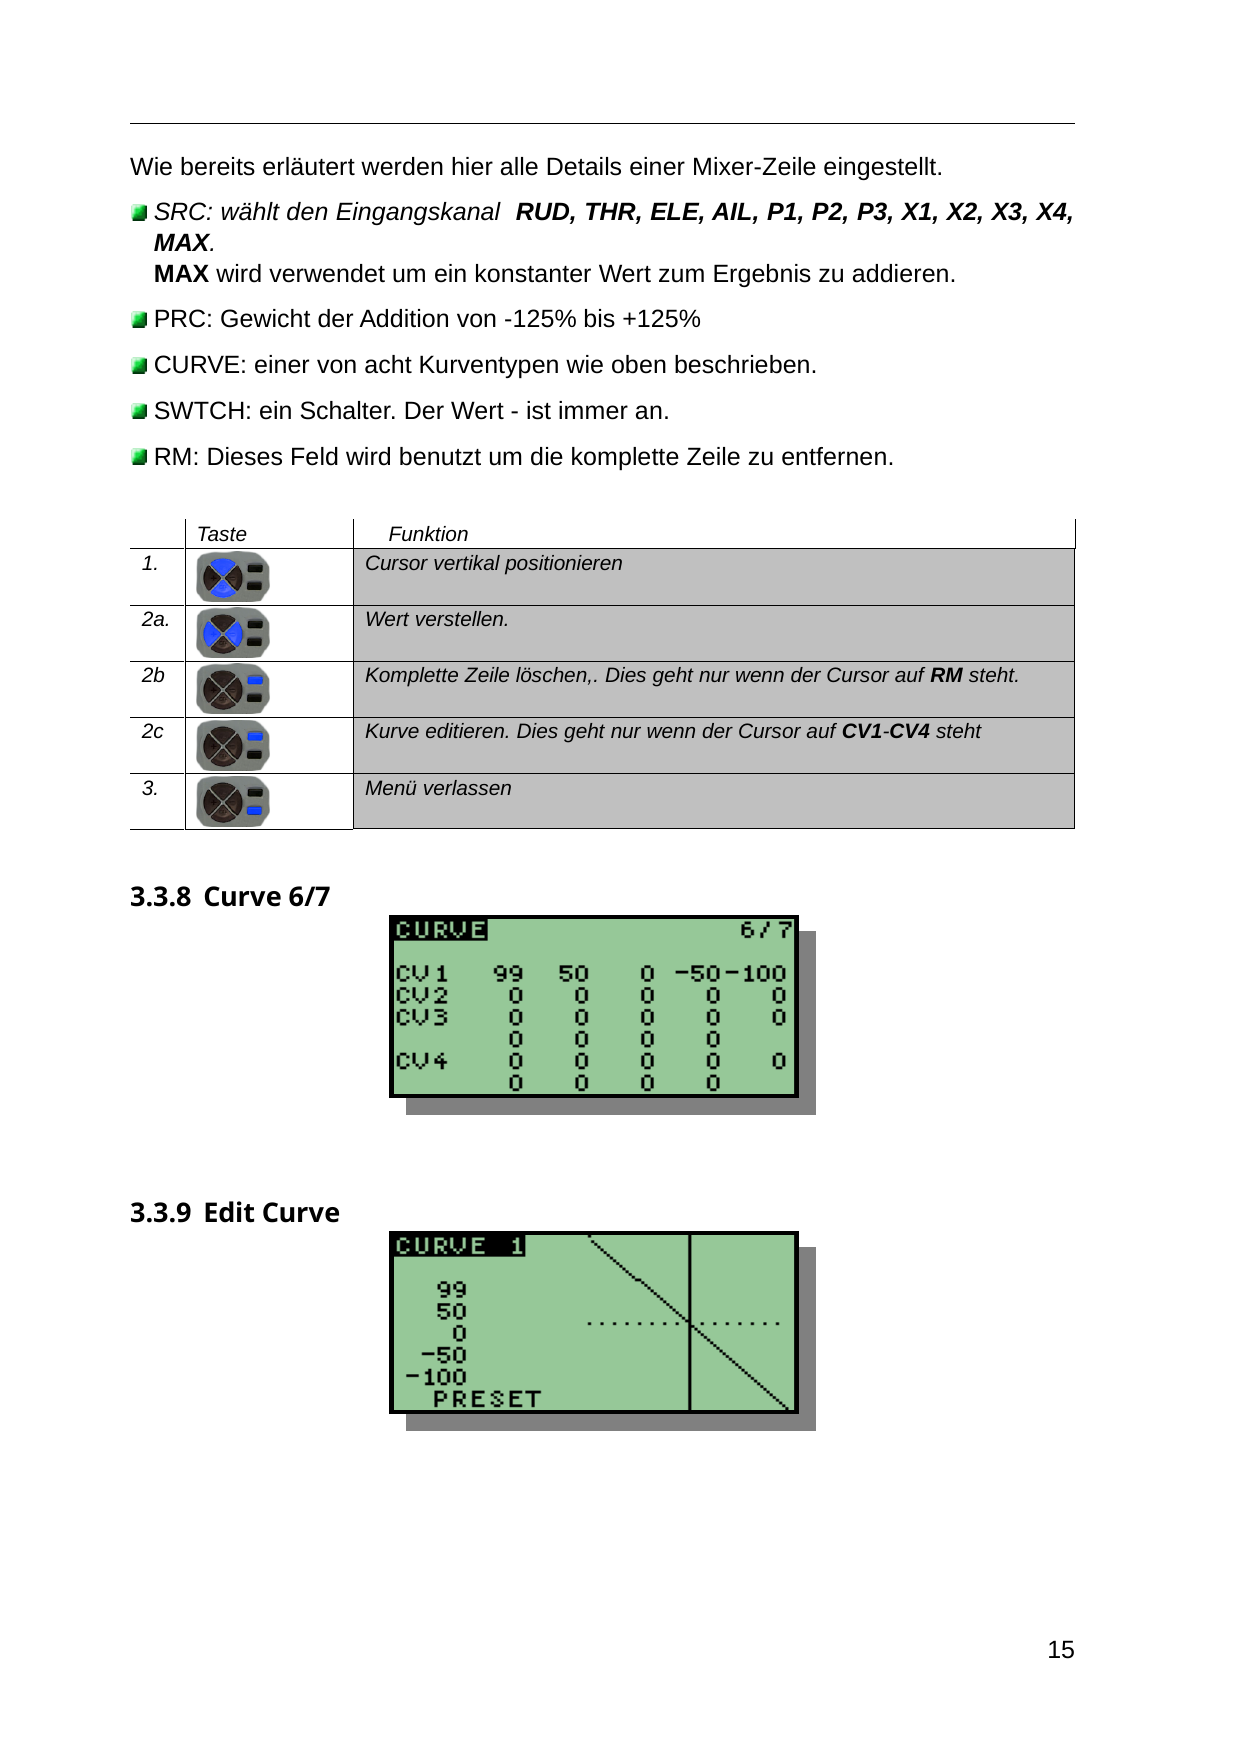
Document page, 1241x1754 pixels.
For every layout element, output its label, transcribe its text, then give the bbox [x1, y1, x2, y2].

table_cell Komplette Zeile löschen,. Dies geht nur wenn der Cursor auf RM steht. [354, 662, 1074, 717]
table_cell 2c [130, 718, 184, 773]
picture [131, 448, 147, 465]
table_cell Wert verstellen. [354, 606, 1074, 661]
table_cell Cursor vertikal positionieren [354, 549, 1074, 605]
table_cell 2b [130, 662, 184, 717]
picture [131, 311, 147, 328]
subtitle Edit Curve [130, 1194, 1075, 1231]
text Wie bereits erläutert werden hier alle Details einer Mixer-Zeile eingestellt. [130, 152, 1075, 181]
picture [131, 403, 147, 419]
table_cell 1. [130, 549, 184, 605]
list RM: Dieses Feld wird benutzt um die komplette Zeile zu entfernen. [130, 443, 1075, 471]
table_header [130, 519, 184, 548]
table_cell Menü verlassen [354, 774, 1074, 828]
table_cell [186, 718, 353, 773]
picture [394, 1235, 795, 1410]
picture [394, 919, 795, 1094]
list CURVE: einer von acht Kurventypen wie oben beschrieben. [130, 351, 1075, 379]
table_header Funktion [354, 519, 1075, 548]
list PRC: Gewicht der Addition von -125% bis +125% [130, 305, 1075, 333]
list SWTCH: ein Schalter. Der Wert - ist immer an. [130, 397, 1075, 425]
table_cell [186, 606, 353, 661]
table_cell 2a. [130, 606, 184, 661]
picture [196, 607, 271, 658]
table_cell [186, 662, 353, 717]
table_cell [186, 549, 353, 605]
subtitle Curve 6/7 [130, 878, 1075, 915]
picture [196, 663, 271, 714]
table_cell [186, 774, 353, 829]
picture [196, 776, 271, 827]
picture [196, 720, 271, 771]
picture [196, 551, 271, 602]
table_cell 3. [130, 774, 184, 829]
picture [131, 357, 147, 374]
list SRC: wählt den Eingangskanal RUD, THR, ELE, AIL, P1, P2, P3, X1, X2, X3, X4, MAX. MAX wird verwendet um ein konstanter Wert zum Ergebnis zu addieren. [130, 198, 1075, 288]
table_header Taste [186, 519, 353, 548]
picture [131, 204, 147, 221]
table_cell Kurve editieren. Dies geht nur wenn der Cursor auf CV1-CV4 steht [354, 718, 1074, 773]
